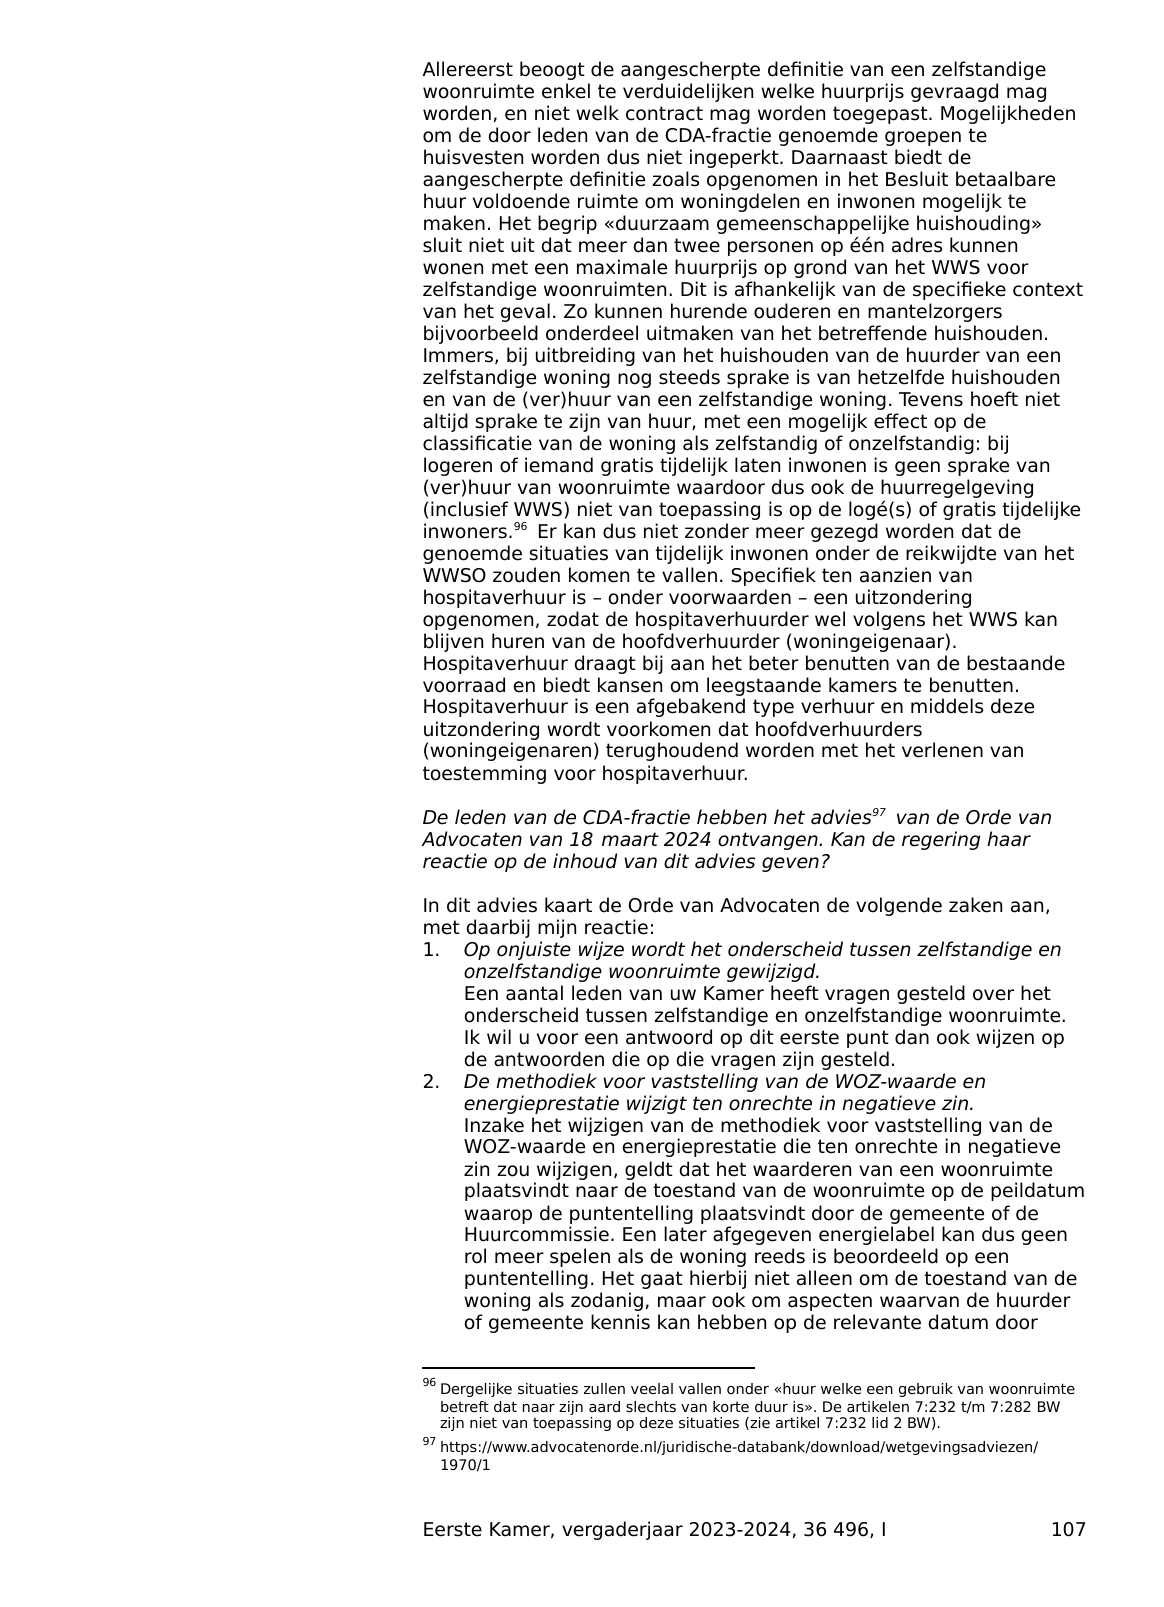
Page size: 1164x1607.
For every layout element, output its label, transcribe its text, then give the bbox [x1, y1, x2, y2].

text In dit advies kaart de Orde van Advocaten de volgende zaken aan, met daarbij mijn reactie: [422, 895, 1087, 939]
text 1. Op onjuiste wijze wordt het onderscheid tussen zelfstandige en onzelfstandige woonruimte gewijzigd. [422, 939, 1087, 983]
text 2. De methodiek voor vaststelling van de WOZ-waarde en energieprestatie wijzigt ten onrechte in negatieve zin. [422, 1071, 1087, 1114]
text https://www.advocatenorde.nl/juridische-databank/download/wetgevingsadviezen/1970/1 [422, 1435, 1087, 1474]
text De leden van de CDA-fractie hebben het advies van de Orde van Advocaten van 18 maart 2024 ontvangen. Kan de regering haar reactie op de inhoud van dit advies geven? [422, 807, 1087, 872]
text Inzake het wijzigen van de methodiek voor vaststelling van de WOZ-waarde en energieprestatie die ten onrechte in negatieve zin zou wijzigen, geldt dat het waarderen van een woonruimte plaatsvindt naar de toestand van de woonruimte op de peildatum waarop de puntentelling plaatsvindt door de gemeente of de Huurcommissie. Een later afgegeven energielabel kan dus geen rol meer spelen als de woning reeds is beoordeeld op een puntentelling. Het gaat hierbij niet alleen om de toestand van de woning als zodanig, maar ook om aspecten waarvan de huurder of gemeente kennis kan hebben op de relevante datum door [464, 1114, 1087, 1334]
text Allereerst beoogt de aangescherpte definitie van een zelfstandige woonruimte enkel te verduidelijken welke huurprijs gevraagd mag worden, en niet welk contract mag worden toegepast. Mogelijkheden om de door leden van de CDA-fractie genoemde groepen te huisvesten worden dus niet ingeperkt. Daarnaast biedt de aangescherpte definitie zoals opgenomen in het Besluit betaalbare huur voldoende ruimte om woningdelen en inwonen mogelijk te maken. Het begrip «duurzaam gemeenschappelijke huishouding» sluit niet uit dat meer dan twee personen op één adres kunnen wonen met een maximale huurprijs op grond van het WWS voor zelfstandige woonruimten. Dit is afhankelijk van de specifieke context van het geval. Zo kunnen hurende ouderen en mantelzorgers bijvoorbeeld onderdeel uitmaken van het betreffende huishouden. Immers, bij uitbreiding van het huishouden van de huurder van een zelfstandige woning nog steeds sprake is van hetzelfde huishouden en van de (ver)huur van een zelfstandige woning. Tevens hoeft niet altijd sprake te zijn van huur, met een mogelijk effect op de classificatie van de woning als zelfstandig of onzelfstandig: bij logeren of iemand gratis tijdelijk laten inwonen is geen sprake van (ver)huur van woonruimte waardoor dus ook de huurregelgeving (inclusief WWS) niet van toepassing is op de logé(s) of gratis tijdelijke inwoners. Er kan dus niet zonder meer gezegd worden dat de genoemde situaties van tijdelijk inwonen onder de reikwijdte van het WWSO zouden komen te vallen. Specifiek ten aanzien van hospitaverhuur is – onder voorwaarden – een uitzondering opgenomen, zodat de hospitaverhuurder wel volgens het WWS kan blijven huren van de hoofdverhuurder (woningeigenaar). Hospitaverhuur draagt bij aan het beter benutten van de bestaande voorraad en biedt kansen om leegstaande kamers te benutten. Hospitaverhuur is een afgebakend type verhuur en middels deze uitzondering wordt voorkomen dat hoofdverhuurders (woningeigenaren) terughoudend worden met het verlenen van toestemming voor hospitaverhuur. [422, 59, 1087, 784]
text Een aantal leden van uw Kamer heeft vragen gesteld over het onderscheid tussen zelfstandige en onzelfstandige woonruimte. Ik wil u voor een antwoord op dit eerste punt dan ook wijzen op de antwoorden die op die vragen zijn gesteld. [464, 983, 1087, 1071]
text Dergelijke situaties zullen veelal vallen onder «huur welke een gebruik van woonruimte betreft dat naar zijn aard slechts van korte duur is». De artikelen 7:232 t/m 7:282 BW zijn niet van toepassing op deze situaties (zie artikel 7:232 lid 2 BW). [422, 1377, 1087, 1432]
